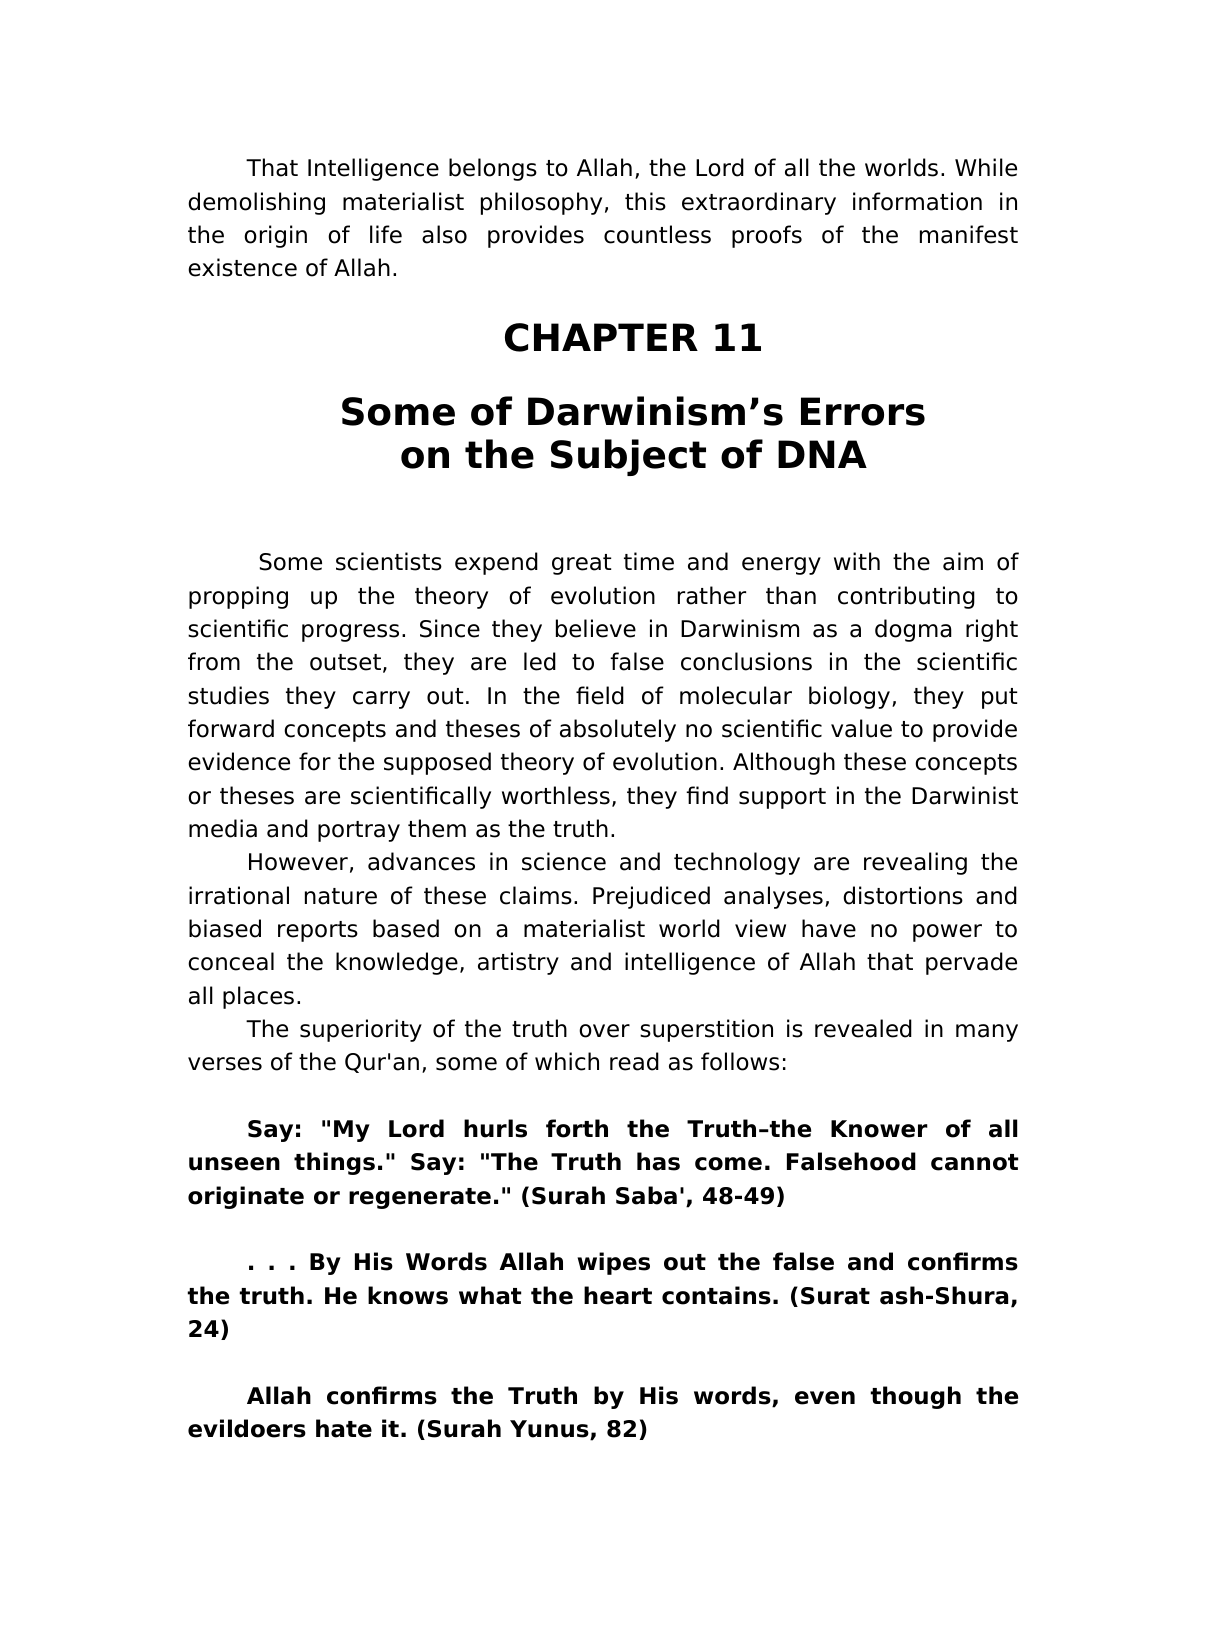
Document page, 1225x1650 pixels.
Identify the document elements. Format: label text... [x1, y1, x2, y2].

text CHAPTER 11 [187, 317, 1020, 360]
text Say: "My Lord hurls forth the Truth–the Knower of all unseen things." Say: "The Truth has come. Falsehood cannot originate or regenerate." (Surah Saba', 48-49) [187, 1111, 1020, 1211]
text on the Subject of DNA [187, 434, 1020, 477]
text Allah confirms the Truth by His words, even though the evildoers hate it. (Surah Yunus, 82) [187, 1377, 1020, 1444]
text However, advances in science and technology are revealing the irrational nature of these claims. Prejudiced analyses, distortions and biased reports based on a materialist world view have no power to conceal the knowledge, artistry and intelligence of Allah that pervade all places. [187, 844, 1020, 1011]
text Some scientists expend great time and energy with the aim of propping up the theory of evolution rather than contributing to scientific progress. Since they believe in Darwinism as a dogma right from the outset, they are led to false conclusions in the scientific studies they carry out. In the field of molecular biology, they put forward concepts and theses of absolutely no scientific value to provide evidence for the supposed theory of evolution. Although these concepts or theses are scientifically worthless, they find support in the Darwinist media and portray them as the truth. [187, 544, 1020, 844]
text That Intelligence belongs to Allah, the Lord of all the worlds. While demolishing materialist philosophy, this extraordinary information in the origin of life also provides countless proofs of the manifest existence of Allah. [187, 150, 1020, 283]
text . . . By His Words Allah wipes out the false and confirms the truth. He knows what the heart contains. (Surat ash-Shura, 24) [187, 1244, 1020, 1344]
text The superiority of the truth over superstition is revealed in many verses of the Qur'an, some of which read as follows: [187, 1011, 1020, 1077]
text Some of Darwinism’s Errors [187, 390, 1020, 434]
